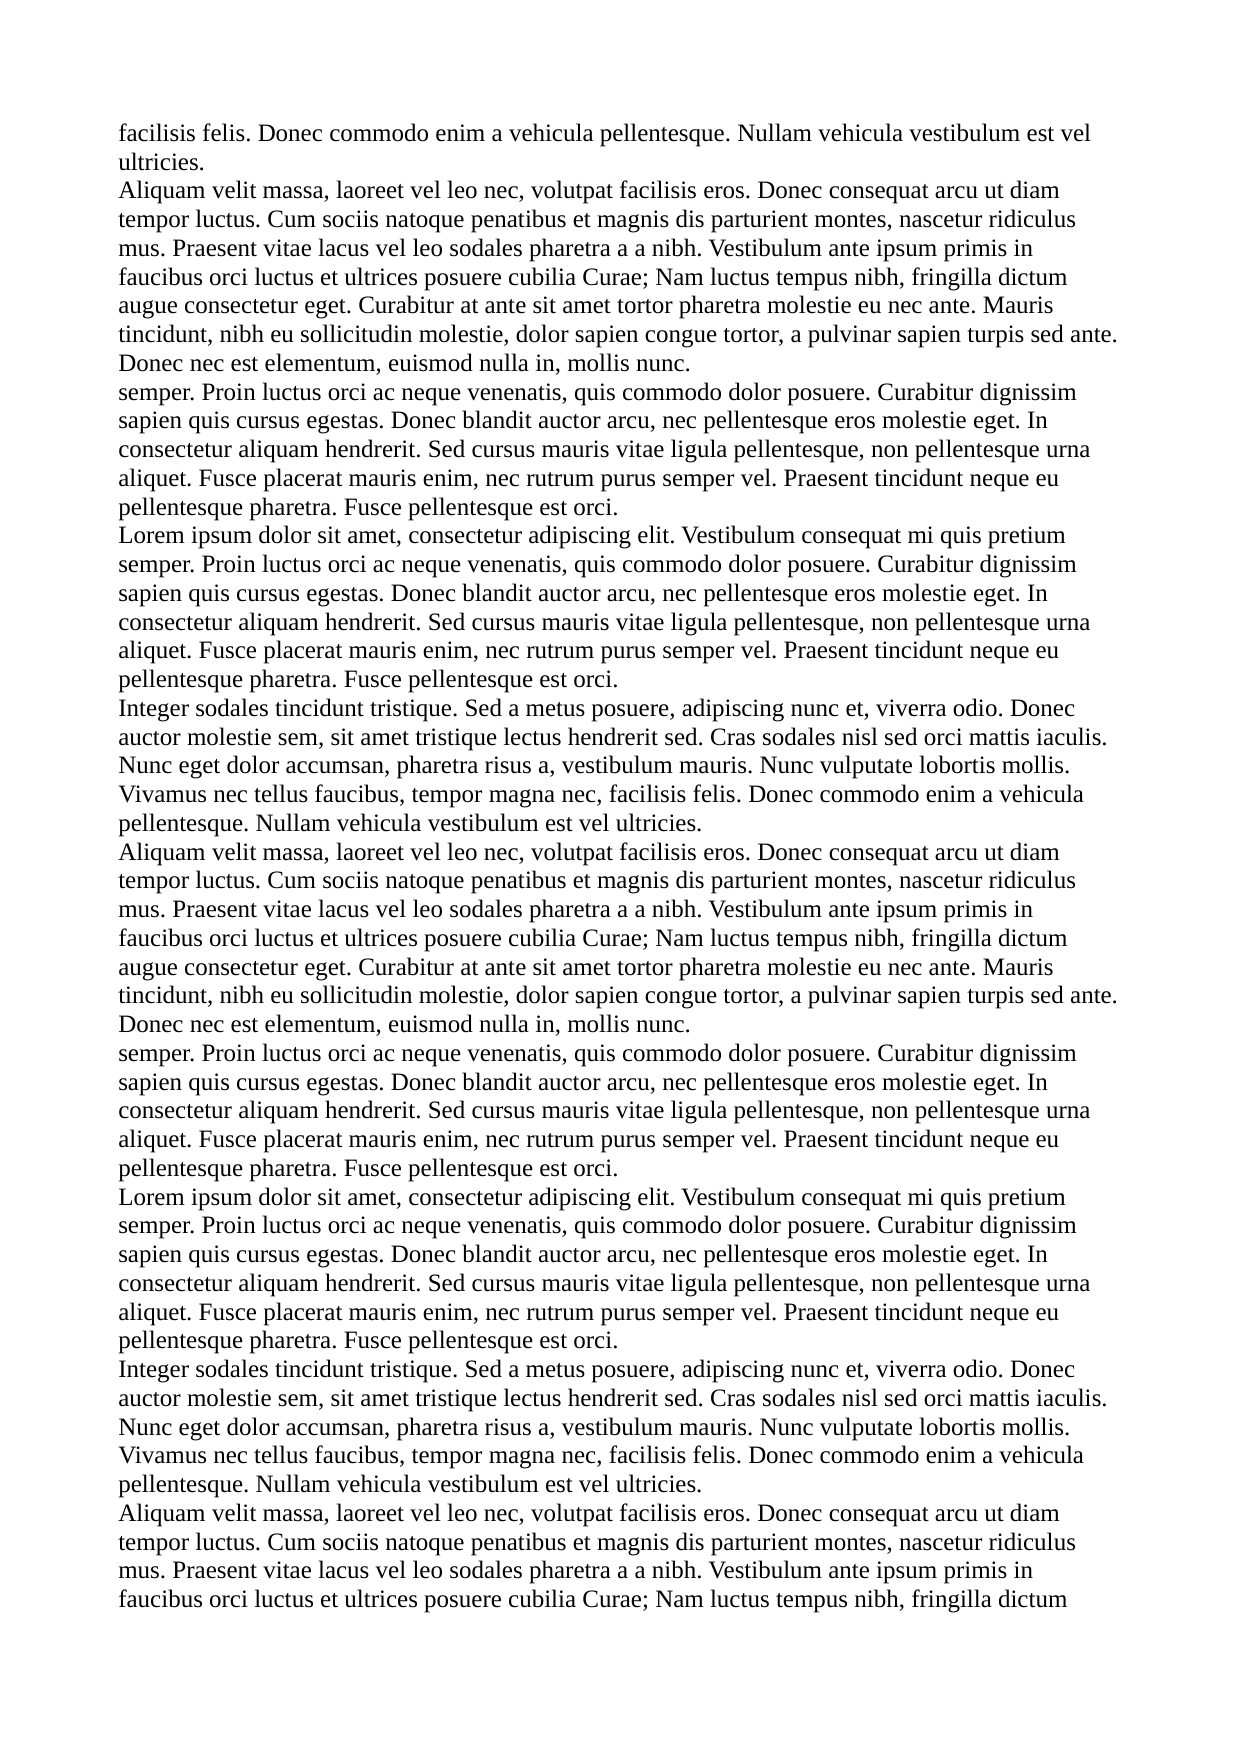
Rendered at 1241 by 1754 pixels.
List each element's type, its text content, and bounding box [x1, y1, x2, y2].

text Integer sodales tincidunt tristique. Sed a metus posuere, adipiscing nunc et, viverra odio. Donec auctor molestie sem, sit amet tristique lectus hendrerit sed. Cras sodales nisl sed orci mattis iaculis. Nunc eget dolor accumsan, pharetra risus a, vestibulum mauris. Nunc vulputate lobortis mollis. Vivamus nec tellus faucibus, tempor magna nec, facilisis felis. Donec commodo enim a vehicula pellentesque. Nullam vehicula vestibulum est vel ultricies. [118, 693, 1122, 837]
text Aliquam velit massa, laoreet vel leo nec, volutpat facilisis eros. Donec consequat arcu ut diam tempor luctus. Cum sociis natoque penatibus et magnis dis parturient montes, nascetur ridiculus mus. Praesent vitae lacus vel leo sodales pharetra a a nibh. Vestibulum ante ipsum primis in faucibus orci luctus et ultrices posuere cubilia Curae; Nam luctus tempus nibh, fringilla dictum augue consectetur eget. Curabitur at ante sit amet tortor pharetra molestie eu nec ante. Mauris tincidunt, nibh eu sollicitudin molestie, dolor sapien congue tortor, a pulvinar sapien turpis sed ante. Donec nec est elementum, euismod nulla in, mollis nunc. [118, 176, 1122, 377]
text Lorem ipsum dolor sit amet, consectetur adipiscing elit. Vestibulum consequat mi quis pretium semper. Proin luctus orci ac neque venenatis, quis commodo dolor posuere. Curabitur dignissim sapien quis cursus egestas. Donec blandit auctor arcu, nec pellentesque eros molestie eget. In consectetur aliquam hendrerit. Sed cursus mauris vitae ligula pellentesque, non pellentesque urna aliquet. Fusce placerat mauris enim, nec rutrum purus semper vel. Praesent tincidunt neque eu pellentesque pharetra. Fusce pellentesque est orci. [118, 521, 1122, 693]
text semper. Proin luctus orci ac neque venenatis, quis commodo dolor posuere. Curabitur dignissim sapien quis cursus egestas. Donec blandit auctor arcu, nec pellentesque eros molestie eget. In consectetur aliquam hendrerit. Sed cursus mauris vitae ligula pellentesque, non pellentesque urna aliquet. Fusce placerat mauris enim, nec rutrum purus semper vel. Praesent tincidunt neque eu pellentesque pharetra. Fusce pellentesque est orci. [118, 377, 1122, 521]
text facilisis felis. Donec commodo enim a vehicula pellentesque. Nullam vehicula vestibulum est vel ultricies. [118, 118, 1122, 176]
text Lorem ipsum dolor sit amet, consectetur adipiscing elit. Vestibulum consequat mi quis pretium semper. Proin luctus orci ac neque venenatis, quis commodo dolor posuere. Curabitur dignissim sapien quis cursus egestas. Donec blandit auctor arcu, nec pellentesque eros molestie eget. In consectetur aliquam hendrerit. Sed cursus mauris vitae ligula pellentesque, non pellentesque urna aliquet. Fusce placerat mauris enim, nec rutrum purus semper vel. Praesent tincidunt neque eu pellentesque pharetra. Fusce pellentesque est orci. [118, 1182, 1122, 1354]
text Aliquam velit massa, laoreet vel leo nec, volutpat facilisis eros. Donec consequat arcu ut diam tempor luctus. Cum sociis natoque penatibus et magnis dis parturient montes, nascetur ridiculus mus. Praesent vitae lacus vel leo sodales pharetra a a nibh. Vestibulum ante ipsum primis in faucibus orci luctus et ultrices posuere cubilia Curae; Nam luctus tempus nibh, fringilla dictum [118, 1498, 1122, 1613]
text semper. Proin luctus orci ac neque venenatis, quis commodo dolor posuere. Curabitur dignissim sapien quis cursus egestas. Donec blandit auctor arcu, nec pellentesque eros molestie eget. In consectetur aliquam hendrerit. Sed cursus mauris vitae ligula pellentesque, non pellentesque urna aliquet. Fusce placerat mauris enim, nec rutrum purus semper vel. Praesent tincidunt neque eu pellentesque pharetra. Fusce pellentesque est orci. [118, 1038, 1122, 1182]
text Integer sodales tincidunt tristique. Sed a metus posuere, adipiscing nunc et, viverra odio. Donec auctor molestie sem, sit amet tristique lectus hendrerit sed. Cras sodales nisl sed orci mattis iaculis. Nunc eget dolor accumsan, pharetra risus a, vestibulum mauris. Nunc vulputate lobortis mollis. Vivamus nec tellus faucibus, tempor magna nec, facilisis felis. Donec commodo enim a vehicula pellentesque. Nullam vehicula vestibulum est vel ultricies. [118, 1354, 1122, 1498]
text Aliquam velit massa, laoreet vel leo nec, volutpat facilisis eros. Donec consequat arcu ut diam tempor luctus. Cum sociis natoque penatibus et magnis dis parturient montes, nascetur ridiculus mus. Praesent vitae lacus vel leo sodales pharetra a a nibh. Vestibulum ante ipsum primis in faucibus orci luctus et ultrices posuere cubilia Curae; Nam luctus tempus nibh, fringilla dictum augue consectetur eget. Curabitur at ante sit amet tortor pharetra molestie eu nec ante. Mauris tincidunt, nibh eu sollicitudin molestie, dolor sapien congue tortor, a pulvinar sapien turpis sed ante. Donec nec est elementum, euismod nulla in, mollis nunc. [118, 837, 1122, 1038]
